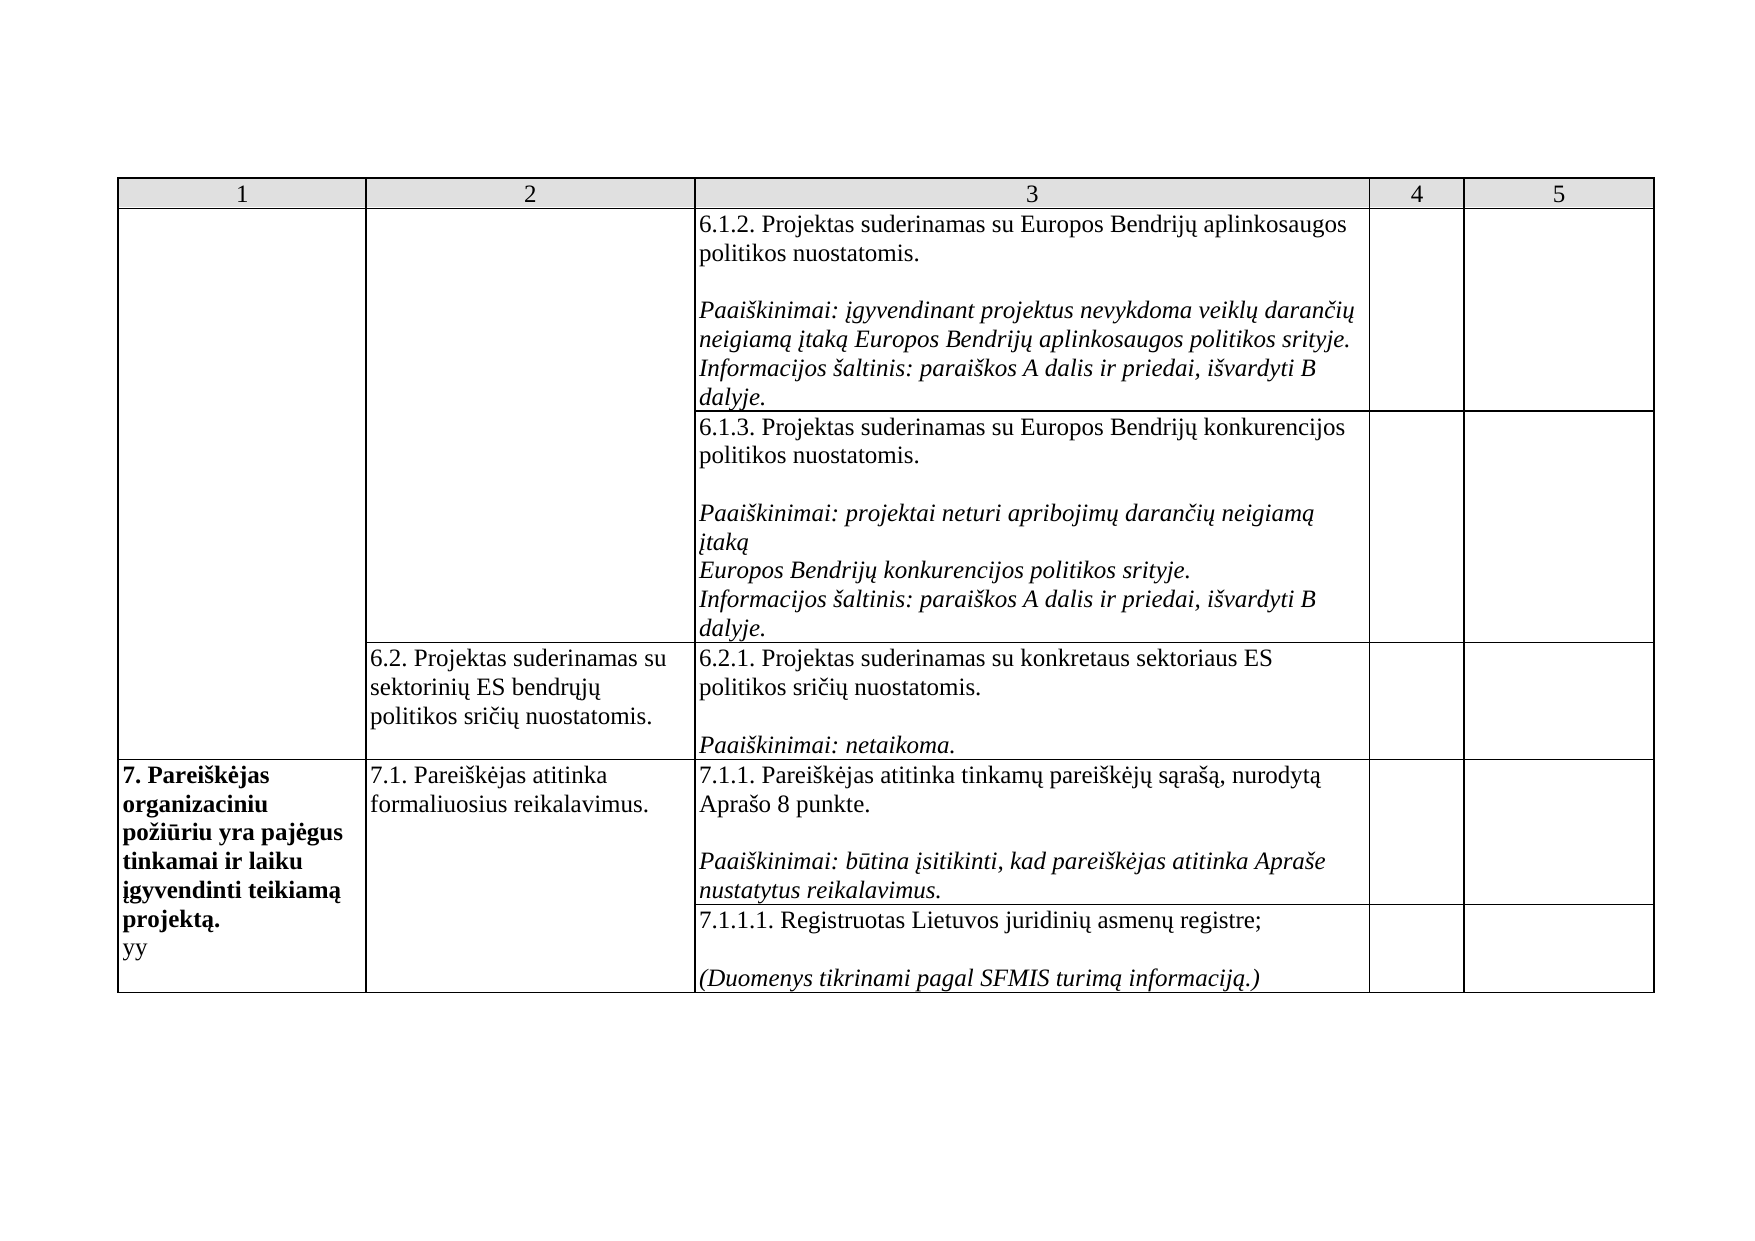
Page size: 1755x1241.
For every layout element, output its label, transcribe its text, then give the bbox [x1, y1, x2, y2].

table_cell 6.2. Projektas suderinamas su sektorinių ES bendrųjų politikos sričių nuostatomis. [367, 643, 694, 758]
table_cell 6.1.3. Projektas suderinamas su Europos Bendrijų konkurencijos politikos nuostatomis. Paaiškinimai: projektai neturi apribojimų darančių neigiamą įtaką Europos Bendrijų konkurencijos politikos srityje. Informacijos šaltinis: paraiškos A dalis ir priedai, išvardyti B dalyje. [696, 412, 1369, 642]
table_cell [1370, 905, 1463, 992]
table_cell [1465, 760, 1653, 904]
table_cell [119, 209, 365, 758]
table_cell 6.1.2. Projektas suderinamas su Europos Bendrijų aplinkosaugos politikos nuostatomis. Paaiškinimai: įgyvendinant projektus nevykdoma veiklų darančių neigiamą įtaką Europos Bendrijų aplinkosaugos politikos srityje. Informacijos šaltinis: paraiškos A dalis ir priedai, išvardyti B dalyje. [696, 209, 1369, 410]
table_cell [367, 209, 694, 642]
table_header 3 [696, 179, 1369, 207]
table_cell [1465, 905, 1653, 992]
table_cell 6.2.1. Projektas suderinamas su konkretaus sektoriaus ES politikos sričių nuostatomis. Paaiškinimai: netaikoma. [696, 643, 1369, 758]
table_cell 7.1. Pareiškėjas atitinka formaliuosius reikalavimus. [367, 760, 694, 992]
table_header 4 [1370, 179, 1463, 207]
table_cell 7.1.1.1. Registruotas Lietuvos juridinių asmenų registre; (Duomenys tikrinami pagal SFMIS turimą informaciją.) [696, 905, 1369, 992]
table_cell [1465, 643, 1653, 758]
table_cell [1370, 209, 1463, 410]
table_cell [1370, 412, 1463, 642]
table_header 5 [1465, 179, 1653, 207]
table_cell 7. Pareiškėjas organizaciniu požiūriu yra pajėgus tinkamai ir laiku įgyvendinti teikiamą projektą. yy [119, 760, 365, 992]
table_cell [1465, 412, 1653, 642]
table_cell [1370, 643, 1463, 758]
table_cell 7.1.1. Pareiškėjas atitinka tinkamų pareiškėjų sąrašą, nurodytą Aprašo 8 punkte. Paaiškinimai: būtina įsitikinti, kad pareiškėjas atitinka Apraše nustatytus reikalavimus. [696, 760, 1369, 904]
table_cell [1370, 760, 1463, 904]
table_header 1 [119, 179, 365, 207]
table_header 2 [367, 179, 694, 207]
table_cell [1465, 209, 1653, 410]
